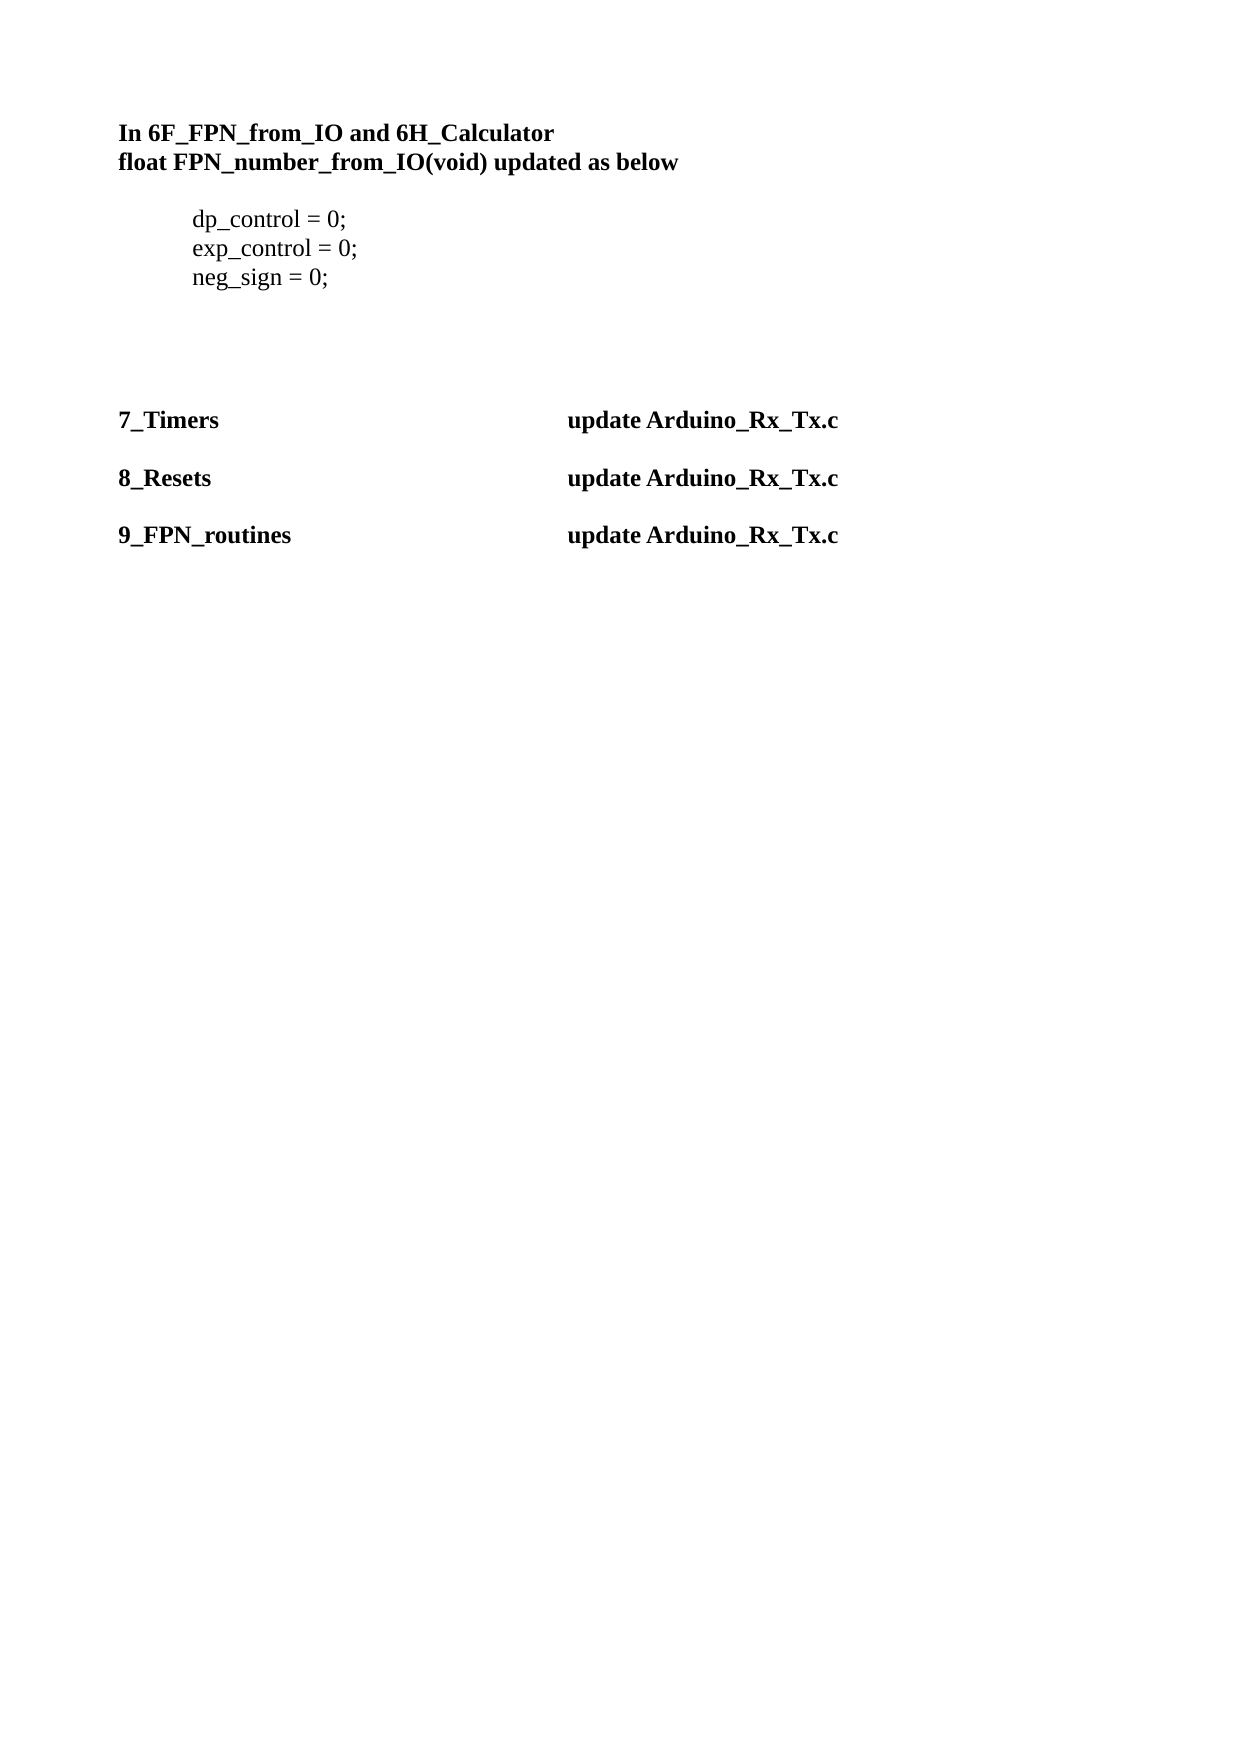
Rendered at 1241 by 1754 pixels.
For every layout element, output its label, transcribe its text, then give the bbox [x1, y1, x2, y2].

text dp_control = 0; [192, 204, 1122, 233]
text In 6F_FPN_from_IO and 6H_Calculator [118, 118, 1122, 147]
text exp_control = 0; [192, 233, 1122, 262]
text 7_Timers update Arduino_Rx_Tx.c [118, 406, 1122, 434]
text float FPN_number_from_IO(void) updated as below [118, 147, 1122, 176]
text neg_sign = 0; [192, 262, 1122, 291]
text 8_Resets update Arduino_Rx_Tx.c [118, 463, 1122, 492]
text 9_FPN_routines update Arduino_Rx_Tx.c [118, 521, 1122, 549]
